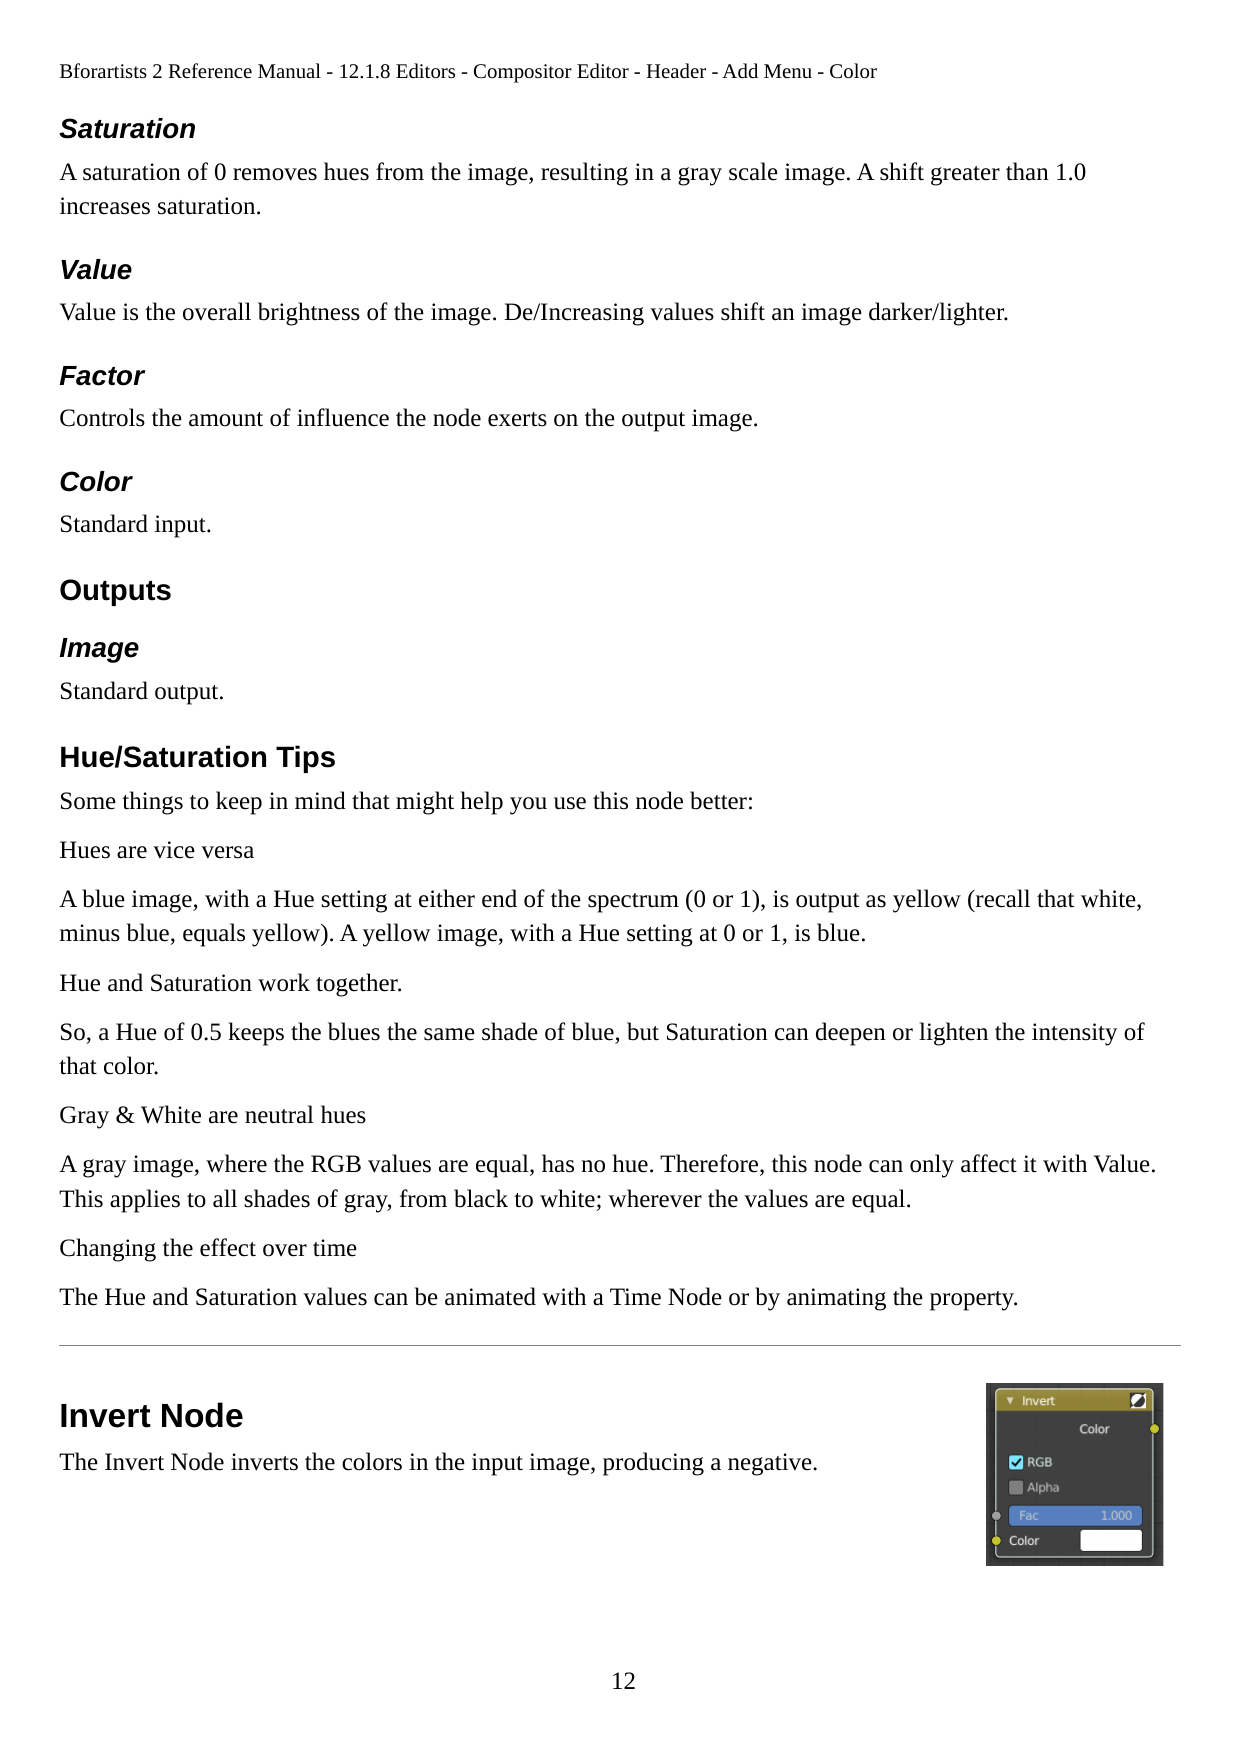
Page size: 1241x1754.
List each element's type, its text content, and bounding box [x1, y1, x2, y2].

subtitle Hue/Saturation Tips [59, 740, 1181, 773]
text Gray & White are neutral hues [59, 1100, 1181, 1129]
subtitle Outputs [59, 573, 1181, 607]
text The Invert Node inverts the colors in the input image, producing a negative. [59, 1447, 986, 1476]
subtitle [1164, 1396, 1181, 1434]
subtitle Color [59, 465, 1181, 497]
text A gray image, where the RGB values are equal, has no hue. Therefore, this node can only affect it with Value. This applies to all shades of gray, from black to white; wherever the values are equal. [59, 1149, 1181, 1212]
text Changing the effect over time [59, 1233, 1181, 1262]
text Hue and Saturation work together. [59, 968, 1181, 996]
subtitle Image [59, 632, 1181, 663]
text So, a Hue of 0.5 keeps the blues the same shade of blue, but Saturation can deepen or lighten the intensity of that color. [59, 1017, 1181, 1080]
subtitle Factor [59, 359, 1181, 391]
text Standard input. [59, 509, 1181, 538]
subtitle Value [59, 253, 1181, 285]
picture [986, 1383, 1164, 1566]
text The Hue and Saturation values can be animated with a Time Node or by animating the property. [59, 1282, 1181, 1311]
text Value is the overall brightness of the image. De/Increasing values shift an image darker/lighter. [59, 297, 1181, 326]
text A saturation of 0 removes hues from the image, resulting in a gray scale image. A shift greater than 1.0 increases saturation. [59, 157, 1181, 220]
subtitle Invert Node [59, 1396, 986, 1434]
text Some things to keep in mind that might help you use this node better: [59, 786, 1181, 815]
subtitle Saturation [59, 113, 1181, 144]
text Standard output. [59, 676, 1181, 705]
text Hues are vice versa [59, 835, 1181, 864]
text Controls the amount of influence the node exerts on the output image. [59, 403, 1181, 432]
text A blue image, with a Hue setting at either end of the spectrum (0 or 1), is output as yellow (recall that white, minus blue, equals yellow). A yellow image, with a Hue setting at 0 or 1, is blue. [59, 884, 1181, 947]
